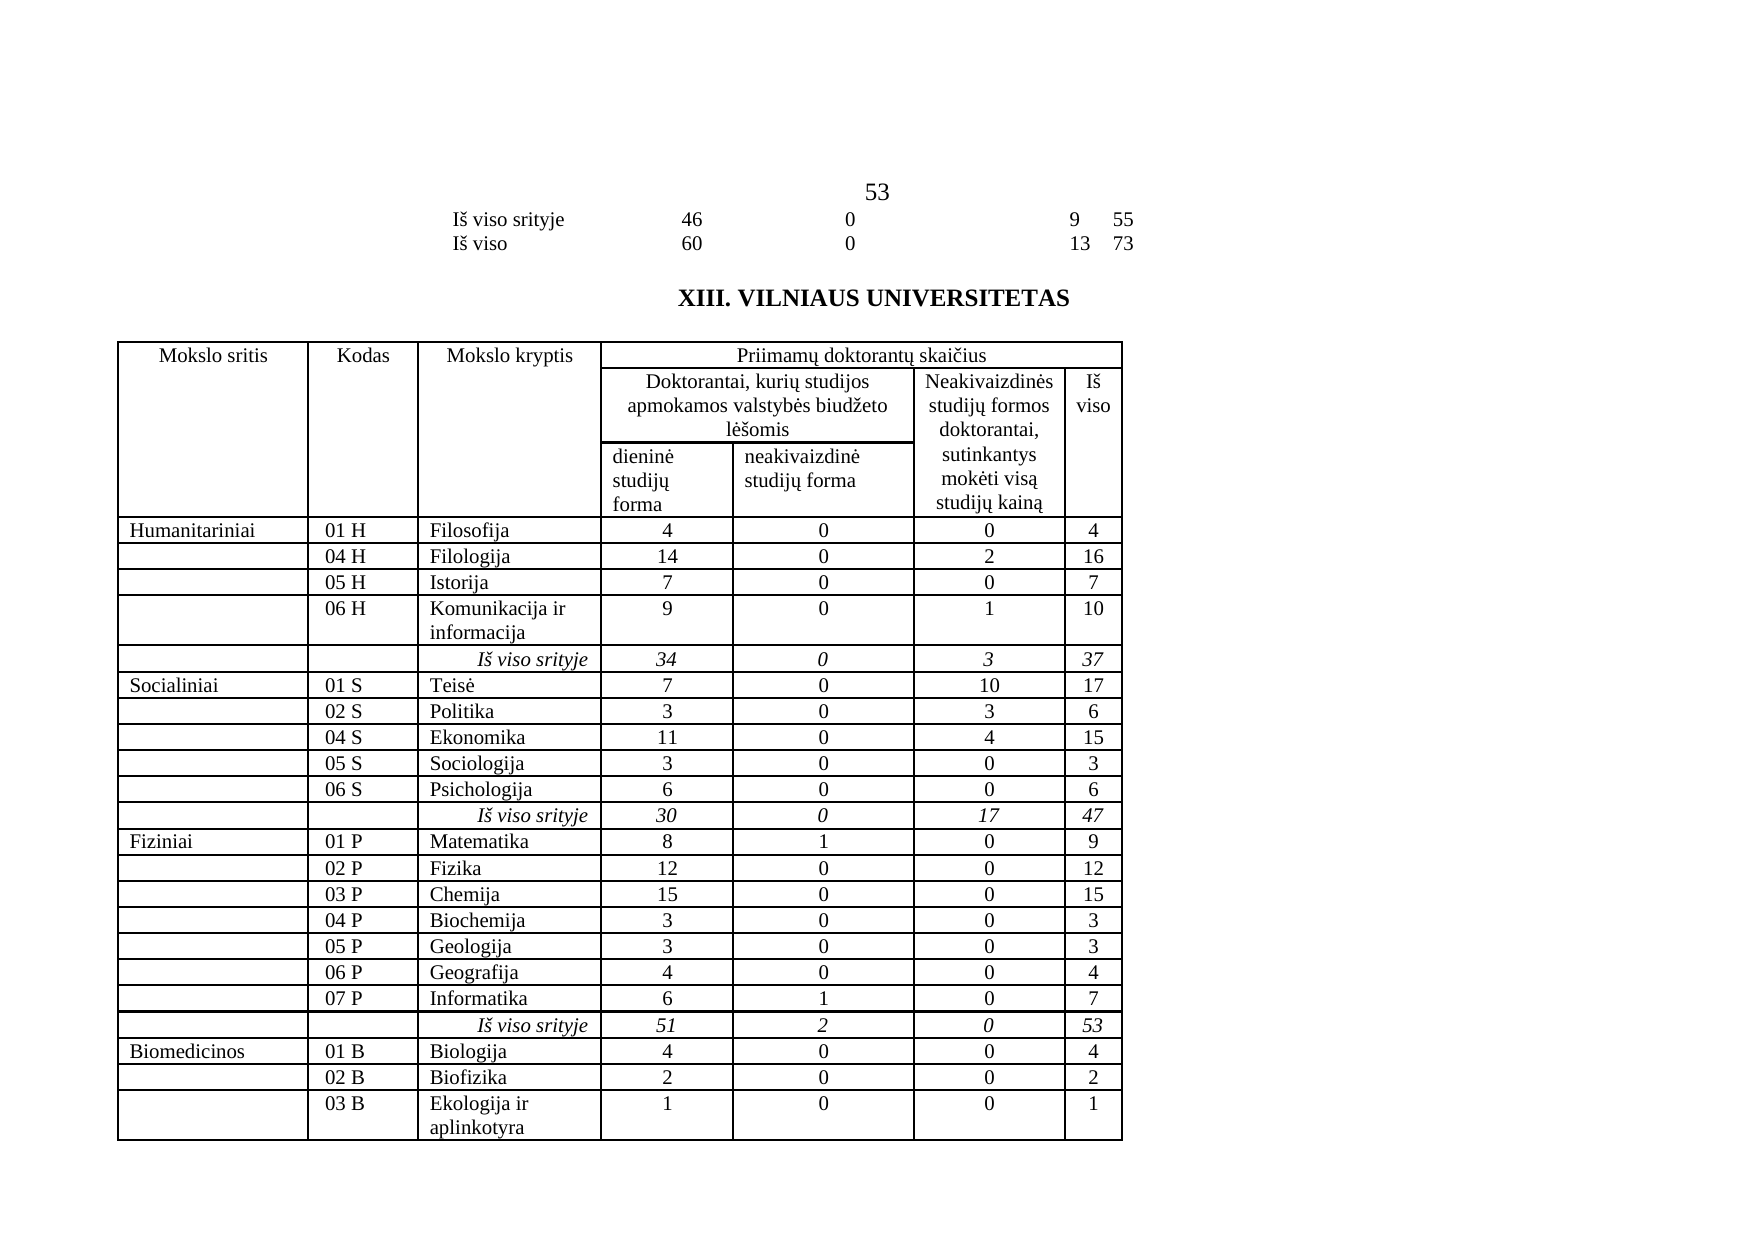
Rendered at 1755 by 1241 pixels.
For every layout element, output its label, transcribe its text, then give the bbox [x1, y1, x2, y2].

table_cell [119, 1091, 307, 1139]
table_cell 0 [734, 544, 913, 568]
table_cell 10 [915, 673, 1064, 697]
table_cell Teisė [419, 673, 600, 697]
table_cell Komunikacija ir informacija [419, 596, 600, 644]
table_cell [119, 777, 307, 801]
table_cell 3 [602, 751, 732, 775]
table_cell 0 [915, 882, 1064, 906]
table_cell dieninė studijų forma [602, 444, 732, 516]
table_cell 0 [734, 803, 913, 827]
table_cell 12 [1066, 856, 1121, 880]
table_cell Geografija [419, 960, 600, 984]
table_cell 6 [1066, 777, 1121, 801]
table_cell 1 [734, 986, 913, 1010]
table_cell Matematika [419, 830, 600, 853]
table_cell 0 [734, 1039, 913, 1063]
table_cell 0 [734, 882, 913, 906]
table_cell 0 [734, 570, 913, 594]
table_cell 7 [1066, 570, 1121, 594]
table_cell 6 [602, 777, 732, 801]
table_header Kodas [309, 343, 417, 516]
table_cell 2 [734, 1013, 913, 1037]
table_cell Iš viso srityje [419, 646, 600, 671]
table_cell 0 [915, 986, 1064, 1010]
table_cell [119, 751, 307, 775]
table_cell [309, 646, 417, 671]
table_cell 0 [915, 751, 1064, 775]
table_cell [119, 882, 307, 906]
table_header Mokslo sritis [119, 343, 307, 516]
table_cell [119, 1065, 307, 1089]
table_cell 0 [734, 777, 913, 801]
table_cell 16 [1066, 544, 1121, 568]
table_cell Chemija [419, 882, 600, 906]
table_cell 9 [602, 596, 732, 644]
table_cell 1 [1066, 1091, 1121, 1139]
table_cell [119, 960, 307, 984]
table_cell 4 [602, 518, 732, 542]
table_cell [119, 908, 307, 932]
table_cell Filosofija [419, 518, 600, 542]
table_cell 05 H [309, 570, 417, 594]
table_cell 6 [1066, 699, 1121, 723]
table_cell 1 [915, 596, 1064, 644]
table_cell Informatika [419, 986, 600, 1010]
table_cell 3 [1066, 908, 1121, 932]
table_cell Istorija [419, 570, 600, 594]
table_cell 73 [1101, 231, 1145, 255]
table_cell 10 [1066, 596, 1121, 644]
table_cell Biochemija [419, 908, 600, 932]
table_cell 0 [734, 699, 913, 723]
table_cell 05 S [309, 751, 417, 775]
table_header Mokslo kryptis [419, 343, 600, 516]
table_cell Iš viso srityje [441, 207, 670, 231]
table_cell 0 [915, 518, 1064, 542]
table_cell 4 [602, 1039, 732, 1063]
table_cell [309, 1013, 417, 1037]
table_cell 01 S [309, 673, 417, 697]
table_cell Doktorantai, kurių studijos apmokamos valstybės biudžeto lėšomis [602, 369, 913, 441]
table_cell 9 [1066, 830, 1121, 853]
table_cell 04 H [309, 544, 417, 568]
table_cell 02 P [309, 856, 417, 880]
table_cell 30 [602, 803, 732, 827]
table_cell 07 P [309, 986, 417, 1010]
table_cell [119, 596, 307, 644]
table_cell 11 [602, 725, 732, 749]
table_cell 0 [915, 856, 1064, 880]
table_cell Neakivaizdinės studijų formos doktorantai, sutinkantys mokėti visą studijų kainą [915, 369, 1064, 516]
table_cell 60 [670, 231, 833, 255]
table_cell Humanitariniai [119, 518, 307, 542]
table_cell 4 [915, 725, 1064, 749]
table_cell [118, 207, 311, 231]
table_cell 8 [602, 830, 732, 853]
table_cell 01 P [309, 830, 417, 853]
table_cell 12 [602, 856, 732, 880]
table_cell 3 [1066, 934, 1121, 958]
table_cell 0 [734, 856, 913, 880]
table_cell 0 [734, 960, 913, 984]
table_cell 03 B [309, 1091, 417, 1139]
table_cell Socialiniai [119, 673, 307, 697]
table_cell Psichologija [419, 777, 600, 801]
table_cell 0 [915, 1091, 1064, 1139]
table_cell Ekologija ir aplinkotyra [419, 1091, 600, 1139]
table_cell 17 [915, 803, 1064, 827]
table_cell Biofizika [419, 1065, 600, 1089]
table_cell Iš viso srityje [419, 1013, 600, 1037]
table_cell 6 [602, 986, 732, 1010]
table_cell 0 [734, 908, 913, 932]
table_cell Biomedicinos [119, 1039, 307, 1063]
table_cell 03 P [309, 882, 417, 906]
table_cell 3 [1066, 751, 1121, 775]
table_cell Ekonomika [419, 725, 600, 749]
table_cell 14 [602, 544, 732, 568]
table_cell 0 [834, 207, 1058, 231]
table_cell 3 [602, 908, 732, 932]
table_header Priimamų doktorantų skaičius [602, 343, 1121, 367]
table_cell 2 [915, 544, 1064, 568]
table_cell 15 [602, 882, 732, 906]
table_cell 2 [602, 1065, 732, 1089]
table_cell 0 [734, 518, 913, 542]
table_cell neakivaizdinė studijų forma [734, 444, 913, 516]
table_cell 05 P [309, 934, 417, 958]
table_cell 51 [602, 1013, 732, 1037]
table_cell [119, 544, 307, 568]
table_cell 0 [734, 596, 913, 644]
table_cell 15 [1066, 882, 1121, 906]
table_cell [311, 231, 441, 255]
table_cell 7 [602, 673, 732, 697]
table_cell [118, 231, 311, 255]
table_cell Iš viso [441, 231, 670, 255]
table_cell 0 [734, 725, 913, 749]
table_cell 47 [1066, 803, 1121, 827]
table_cell 13 [1058, 231, 1101, 255]
table_cell 06 S [309, 777, 417, 801]
table_cell 0 [915, 960, 1064, 984]
table_cell 3 [602, 699, 732, 723]
table_cell 3 [915, 646, 1064, 671]
table_cell 4 [602, 960, 732, 984]
table_cell 4 [1066, 1039, 1121, 1063]
table_cell 0 [915, 1013, 1064, 1037]
text XIII. Vilniaus universitetas [118, 283, 1636, 312]
table_cell 0 [915, 934, 1064, 958]
table_cell 0 [734, 751, 913, 775]
table_cell 4 [1066, 518, 1121, 542]
table_cell 15 [1066, 725, 1121, 749]
table_cell 0 [734, 1091, 913, 1139]
table_cell 4 [1066, 960, 1121, 984]
table_cell 1 [734, 830, 913, 853]
table_cell 04 P [309, 908, 417, 932]
table_cell 7 [1066, 986, 1121, 1010]
table_cell [309, 803, 417, 827]
table_cell [119, 570, 307, 594]
table_cell Sociologija [419, 751, 600, 775]
table_cell 06 H [309, 596, 417, 644]
table_cell 53 [1066, 1013, 1121, 1037]
table_cell 01 B [309, 1039, 417, 1063]
table_cell 01 H [309, 518, 417, 542]
table_cell [119, 803, 307, 827]
table_cell Iš viso srityje [419, 803, 600, 827]
table_cell [119, 725, 307, 749]
table_cell 04 S [309, 725, 417, 749]
table_cell 0 [915, 777, 1064, 801]
table_cell 0 [834, 231, 1058, 255]
table_cell 3 [915, 699, 1064, 723]
table_cell Fiziniai [119, 830, 307, 853]
table_cell Politika [419, 699, 600, 723]
table_cell 0 [734, 646, 913, 671]
table_cell 0 [915, 908, 1064, 932]
table_cell Biologija [419, 1039, 600, 1063]
table_cell [119, 646, 307, 671]
table_cell 7 [602, 570, 732, 594]
table_cell 17 [1066, 673, 1121, 697]
table_cell [119, 934, 307, 958]
table_cell Filologija [419, 544, 600, 568]
table_cell 37 [1066, 646, 1121, 671]
table_cell Geologija [419, 934, 600, 958]
table_cell [119, 1013, 307, 1037]
table_cell 2 [1066, 1065, 1121, 1089]
table_cell 34 [602, 646, 732, 671]
table_cell [311, 207, 441, 231]
table_cell 0 [915, 830, 1064, 853]
table_cell 0 [915, 1039, 1064, 1063]
table_cell 0 [734, 673, 913, 697]
table_cell 0 [734, 934, 913, 958]
table_cell 3 [602, 934, 732, 958]
table_cell [119, 856, 307, 880]
table_cell [119, 986, 307, 1010]
table_cell 46 [670, 207, 833, 231]
table_cell 02 S [309, 699, 417, 723]
table_cell 0 [734, 1065, 913, 1089]
table_cell 9 [1058, 207, 1101, 231]
table_cell Iš viso [1066, 369, 1121, 516]
table_cell 06 P [309, 960, 417, 984]
table_cell 1 [602, 1091, 732, 1139]
table_cell 02 B [309, 1065, 417, 1089]
table_cell 0 [915, 570, 1064, 594]
table_cell 0 [915, 1065, 1064, 1089]
table_cell 55 [1101, 207, 1145, 231]
table_cell [119, 699, 307, 723]
table_cell Fizika [419, 856, 600, 880]
